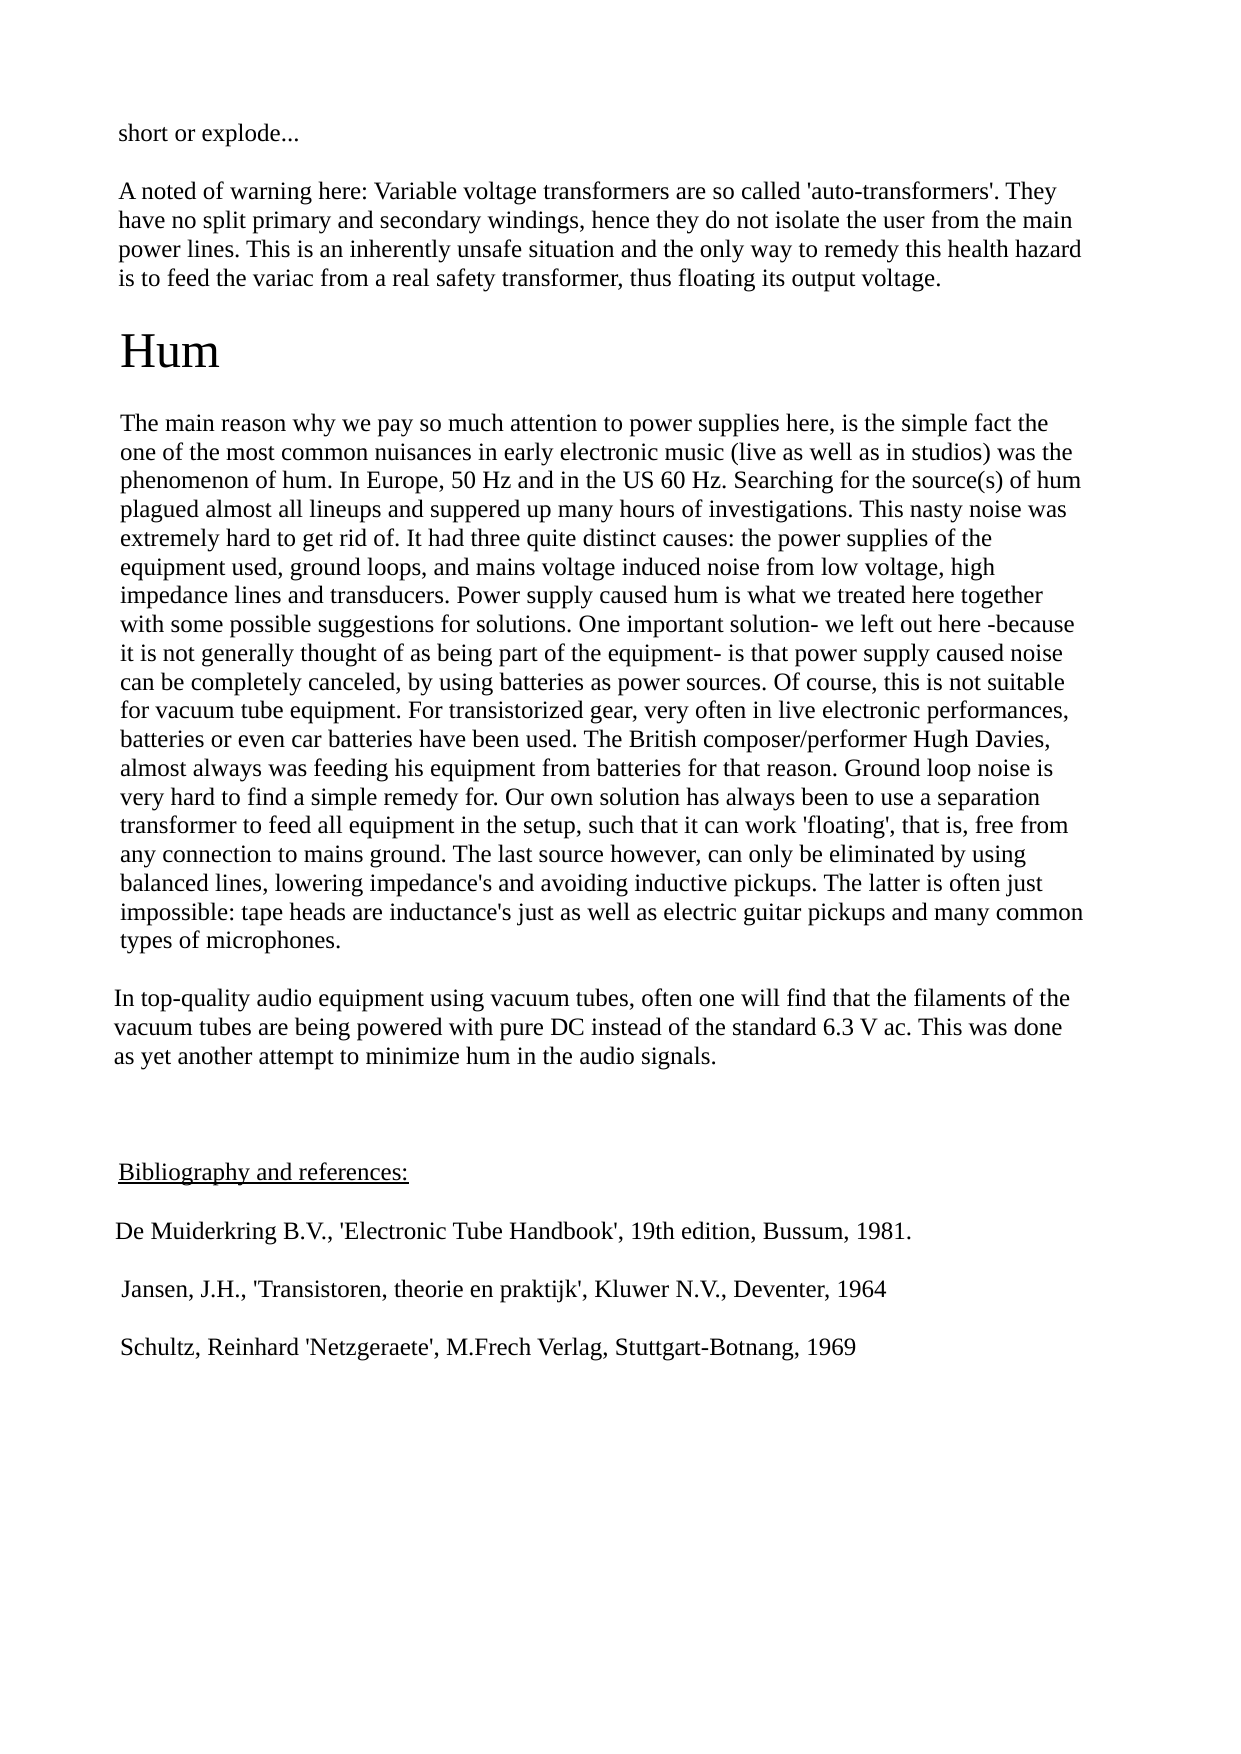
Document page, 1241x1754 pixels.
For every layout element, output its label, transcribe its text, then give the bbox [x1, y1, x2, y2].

text Jansen, J.H., 'Transistoren, theorie en praktijk', Kluwer N.V., Deventer, 1964 [121, 1274, 1085, 1303]
text A noted of warning here: Variable voltage transformers are so called 'auto-transformers'. They have no split primary and secondary windings, hence they do not isolate the user from the main power lines. This is an inherently unsafe situation and the only way to remedy this health hazard is to feed the variac from a real safety transformer, thus floating its output voltage. [118, 176, 1090, 291]
text De Muiderkring B.V., 'Electronic Tube Handbook', 19th edition, Bussum, 1981. [115, 1216, 1085, 1244]
table_header [500, 1390, 763, 1454]
text Schultz, Reinhard 'Netzgeraete', M.Frech Verlag, Stuttgart-Botnang, 1969 [120, 1332, 1090, 1361]
text The main reason why we pay so much attention to power supplies here, is the simple fact the one of the most common nuisances in early electronic music (live as well as in studios) was the phenomenon of hum. In Europe, 50 Hz and in the US 60 Hz. Searching for the source(s) of hum plagued almost all lineups and suppered up many hours of investigations. This nasty noise was extremely hard to get rid of. It had three quite distinct causes: the power supplies of the equipment used, ground loops, and mains voltage induced noise from low voltage, high impedance lines and transducers. Power supply caused hum is what we treated here together with some possible suggestions for solutions. One important solution- we left out here -because it is not generally thought of as being part of the equipment- is that power supply caused noise can be completely canceled, by using batteries as power sources. Of course, this is not suitable for vacuum tube equipment. For transistorized gear, very often in live electronic performances, batteries or even car batteries have been used. The British composer/performer Hugh Davies, almost always was feeding his equipment from batteries for that reason. Ground loop noise is very hard to find a simple remedy for. Our own solution has always been to use a separation transformer to feed all equipment in the setup, such that it can work 'floating', that is, free from any connection to mains ground. The last source however, can only be eliminated by using balanced lines, lowering impedance's and avoiding inductive pickups. The latter is often just impossible: tape heads are inductance's just as well as electric guitar pickups and many common types of microphones. [120, 408, 1087, 954]
table_header [295, 1390, 499, 1454]
text Hum [120, 321, 1087, 378]
text In top-quality audio equipment using vacuum tubes, often one will find that the filaments of the vacuum tubes are being powered with pure DC instead of the standard 6.3 V ac. This was done as yet another attempt to minimize hum in the audio signals. [113, 983, 1088, 1070]
text Bibliography and references: [118, 1157, 1087, 1186]
text short or explode... [118, 118, 1090, 147]
